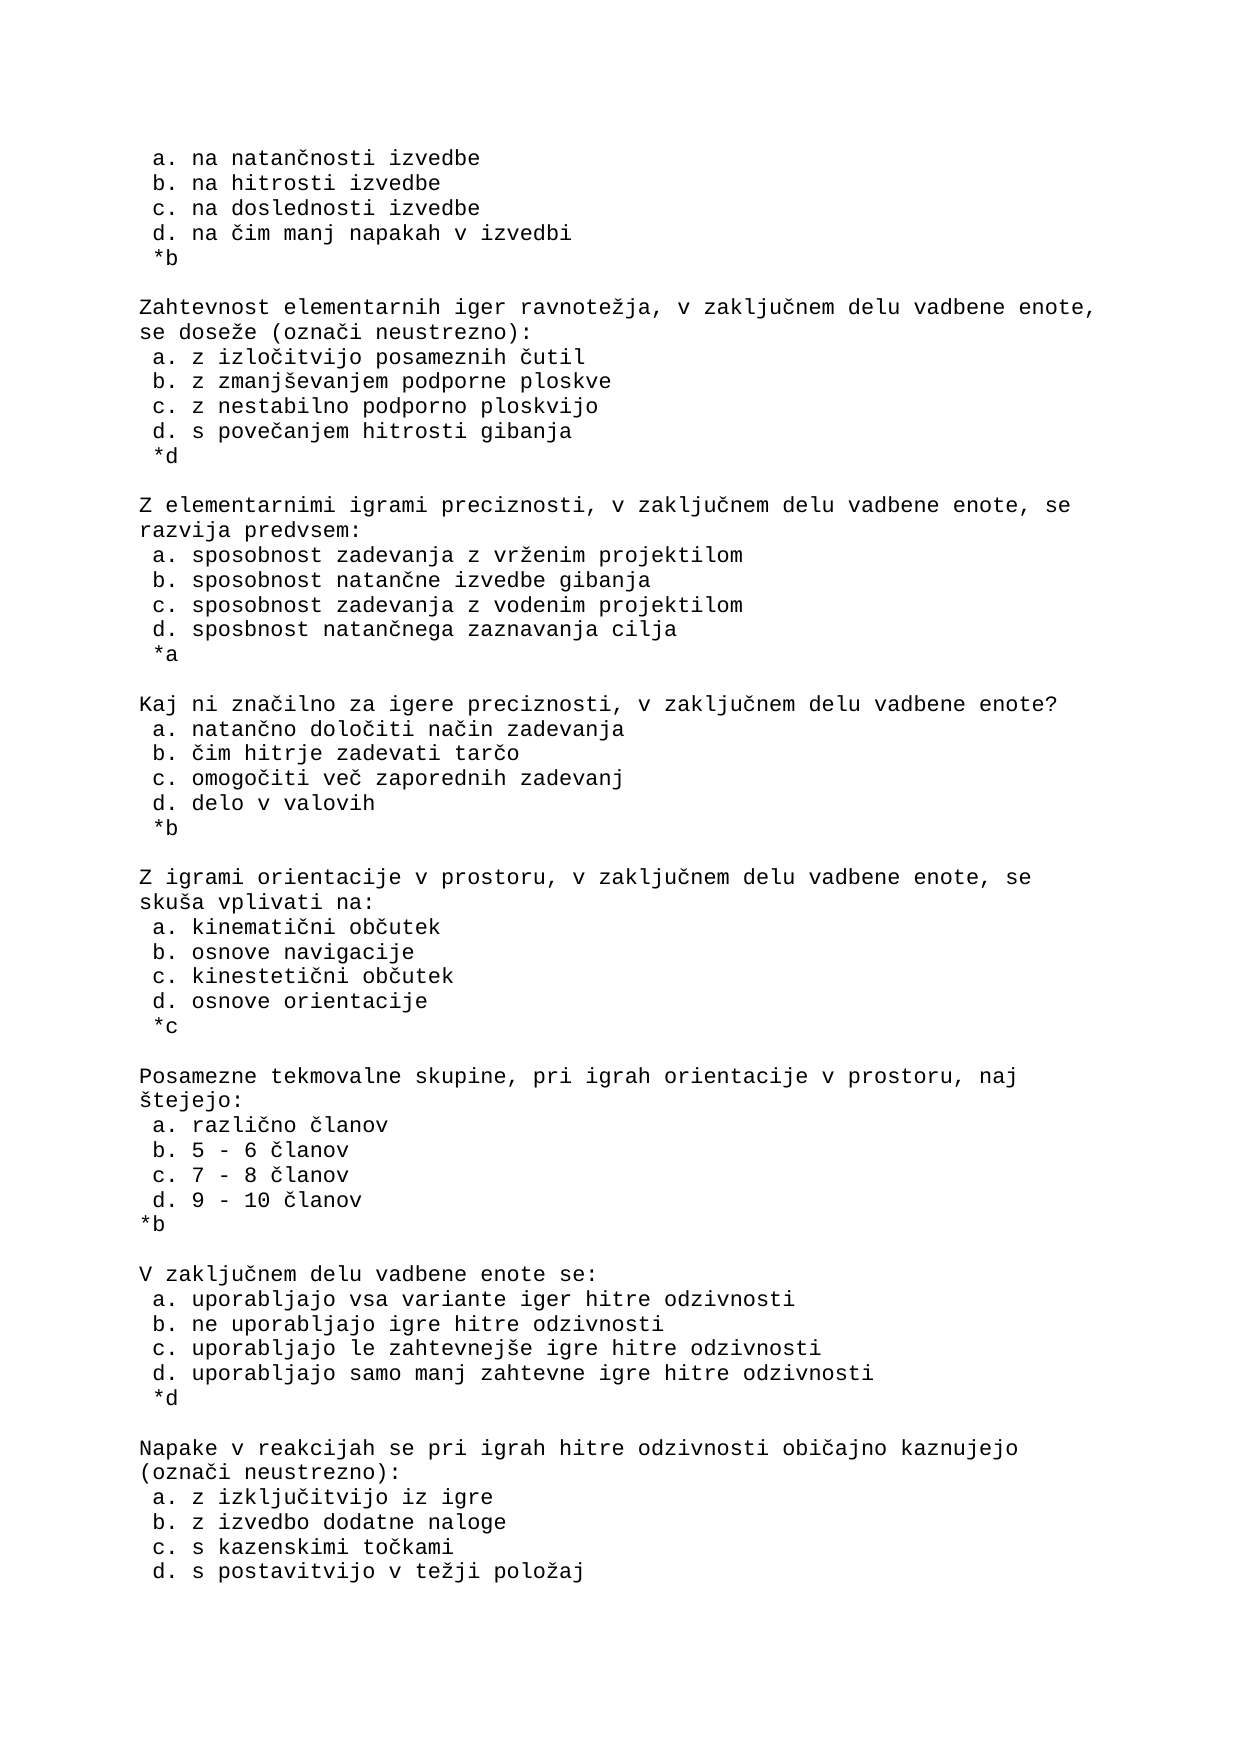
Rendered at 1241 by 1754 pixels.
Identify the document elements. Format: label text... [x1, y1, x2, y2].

text Z igrami orientacije v prostoru, v zaključnem delu vadbene enote, se skuša vplivati na: [139, 867, 1101, 916]
text d. osnove orientacije [139, 991, 1101, 1015]
text c. kinestetični občutek [139, 966, 1101, 991]
text a. uporabljajo vsa variante iger hitre odzivnosti [139, 1288, 1101, 1313]
text c. sposobnost zadevanja z vodenim projektilom [139, 594, 1101, 619]
text *d [139, 1387, 1101, 1412]
text a. različno članov [139, 1114, 1101, 1139]
text c. z nestabilno podporno ploskvijo [139, 396, 1101, 420]
text V zaključnem delu vadbene enote se: [139, 1263, 1101, 1288]
text d. 9 - 10 članov [139, 1189, 1101, 1214]
text b. na hitrosti izvedbe [139, 172, 1101, 197]
text *b [139, 817, 1101, 842]
text c. na doslednosti izvedbe [139, 197, 1101, 222]
text Z elementarnimi igrami preciznosti, v zaključnem delu vadbene enote, se razvija predvsem: [139, 495, 1101, 544]
text a. na natančnosti izvedbe [139, 148, 1101, 172]
text b. sposobnost natančne izvedbe gibanja [139, 569, 1101, 594]
text d. uporabljajo samo manj zahtevne igre hitre odzivnosti [139, 1362, 1101, 1387]
text b. ne uporabljajo igre hitre odzivnosti [139, 1313, 1101, 1338]
text b. z izvedbo dodatne naloge [139, 1511, 1101, 1536]
text *b [139, 247, 1101, 272]
text d. delo v valovih [139, 792, 1101, 817]
text b. osnove navigacije [139, 941, 1101, 966]
text a. kinematični občutek [139, 916, 1101, 941]
text d. sposbnost natančnega zaznavanja cilja [139, 619, 1101, 643]
text *d [139, 445, 1101, 470]
text b. z zmanjševanjem podporne ploskve [139, 371, 1101, 396]
text a. z izključitvijo iz igre [139, 1486, 1101, 1511]
text c. uporabljajo le zahtevnejše igre hitre odzivnosti [139, 1338, 1101, 1362]
text a. natančno določiti način zadevanja [139, 718, 1101, 743]
text c. s kazenskimi točkami [139, 1536, 1101, 1561]
text *a [139, 643, 1101, 668]
text d. s povečanjem hitrosti gibanja [139, 420, 1101, 445]
text a. sposobnost zadevanja z vrženim projektilom [139, 544, 1101, 569]
text *b [139, 1214, 1101, 1238]
text c. omogočiti več zaporednih zadevanj [139, 767, 1101, 792]
text c. 7 - 8 članov [139, 1164, 1101, 1189]
text b. 5 - 6 članov [139, 1139, 1101, 1164]
text a. z izločitvijo posameznih čutil [139, 346, 1101, 371]
text d. s postavitvijo v težji položaj [139, 1561, 1101, 1586]
text Posamezne tekmovalne skupine, pri igrah orientacije v prostoru, naj štejejo: [139, 1065, 1101, 1114]
text Zahtevnost elementarnih iger ravnotežja, v zaključnem delu vadbene enote, se doseže (označi neustrezno): [139, 296, 1101, 346]
text *c [139, 1015, 1101, 1040]
text Napake v reakcijah se pri igrah hitre odzivnosti običajno kaznujejo (označi neustrezno): [139, 1437, 1101, 1486]
text Kaj ni značilno za igere preciznosti, v zaključnem delu vadbene enote? [139, 693, 1101, 718]
text b. čim hitrje zadevati tarčo [139, 743, 1101, 767]
text d. na čim manj napakah v izvedbi [139, 222, 1101, 247]
